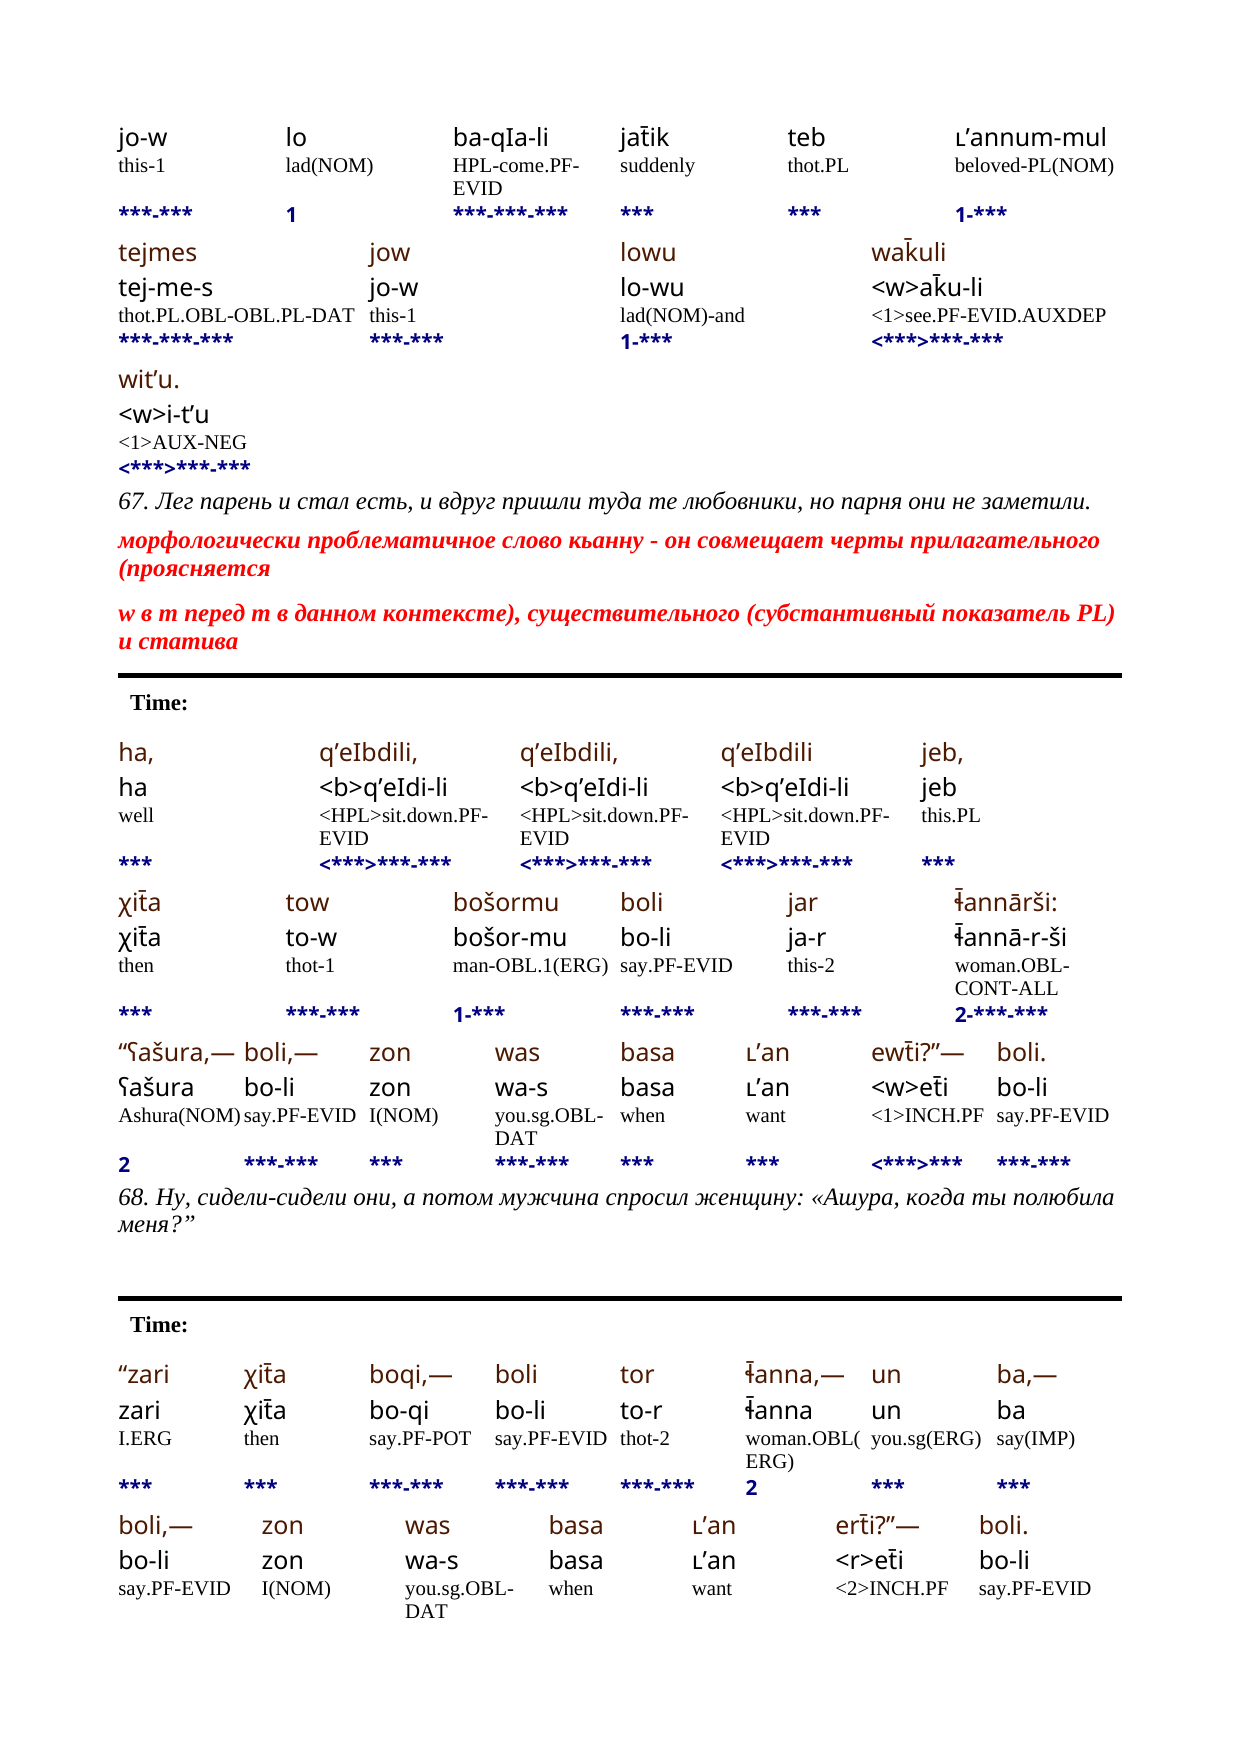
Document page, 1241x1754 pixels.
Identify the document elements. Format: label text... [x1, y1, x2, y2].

table_cell to-r [620, 1391, 745, 1426]
text морфологически проблематичное слово кьанну - он совмещает черты прилагательного (проясняется [118, 526, 1122, 582]
table_cell when [620, 1104, 745, 1150]
table_cell ***-*** [118, 200, 285, 228]
table_cell *** [620, 1150, 745, 1178]
table_cell jeb [921, 768, 1122, 803]
table_cell <1>INCH.PF [871, 1104, 996, 1150]
table_cell Ashura(NOM) [118, 1104, 243, 1150]
table_cell *** [244, 1473, 369, 1501]
table_cell lad(NOM)-and [620, 304, 871, 327]
table_cell well [118, 804, 319, 850]
table_cell say.PF-EVID [979, 1577, 1122, 1623]
table_cell <HPL>sit.down.PF-EVID [720, 804, 921, 850]
table_header ʟʼan [692, 1506, 835, 1541]
table_cell you.sg.OBL-DAT [495, 1104, 620, 1150]
table_cell *** [620, 200, 787, 228]
text Time: [118, 1301, 1122, 1350]
table_cell zon [369, 1068, 494, 1104]
table_cell wa-s [405, 1541, 548, 1577]
table_header tor [620, 1356, 745, 1391]
table_cell ***-*** [787, 1000, 954, 1028]
table_cell <***>***-*** [720, 850, 921, 878]
table_cell bo-qi [369, 1391, 494, 1426]
table_cell ɬ̄annā-r-ši [955, 918, 1122, 953]
table_cell ***-*** [495, 1473, 620, 1501]
table_cell ***-*** [244, 1150, 369, 1178]
table_cell say.PF-EVID [244, 1104, 369, 1150]
table_cell ʟʼannum-mul [955, 118, 1122, 153]
table_cell beloved-PL(NOM) [955, 154, 1122, 200]
table_cell <w>i-tʼu [118, 395, 1122, 431]
table_cell teb [787, 118, 954, 153]
table_cell I(NOM) [369, 1104, 494, 1150]
table_cell χit̄a [244, 1391, 369, 1426]
table_header un [871, 1356, 996, 1391]
table_cell 1-*** [955, 200, 1122, 228]
table_cell want [692, 1577, 835, 1623]
table_cell *** [871, 1473, 996, 1501]
table_cell zari [118, 1391, 243, 1426]
table_header tow [285, 883, 453, 918]
table_cell thot-2 [620, 1426, 745, 1473]
table_cell basa [620, 1068, 745, 1104]
table_cell lo [285, 118, 453, 153]
table_cell <b>qʼeӀdi-li [720, 768, 921, 803]
table_cell ***-*** [369, 327, 620, 355]
table_cell say.PF-EVID [996, 1104, 1122, 1150]
table_header zon [369, 1033, 494, 1068]
table_cell ɬ̄anna [745, 1391, 871, 1426]
table_header lowu [620, 233, 871, 268]
table_header boli [620, 883, 787, 918]
table_cell bo-li [244, 1068, 369, 1104]
table_header χit̄a [118, 883, 285, 918]
table_cell <b>qʼeӀdi-li [520, 768, 720, 803]
table_header ɬ̄anna,— [745, 1356, 871, 1391]
table_header “zari [118, 1356, 243, 1391]
table_header tejmes [118, 233, 369, 268]
table_cell ***-*** [369, 1473, 494, 1501]
table_cell when [548, 1577, 692, 1623]
table_cell <1>see.PF-EVID.AUXDEP [871, 304, 1122, 327]
table_header bošormu [453, 883, 620, 918]
table_cell <w>et̄i [871, 1068, 996, 1104]
table_cell bo-li [979, 1541, 1122, 1577]
table_header witʼu. [118, 360, 1122, 395]
table_cell say.PF-POT [369, 1426, 494, 1473]
table_header “ʕašura,— [118, 1033, 243, 1068]
table_header was [405, 1506, 548, 1541]
table_cell <w>ak̄u-li [871, 268, 1122, 304]
table_header qʼeӀbdili [720, 733, 921, 768]
table_cell <***>***-*** [118, 454, 1122, 482]
table_header basa [548, 1506, 692, 1541]
table_cell lo-wu [620, 268, 871, 304]
table_header jeb, [921, 733, 1122, 768]
table_cell say(IMP) [996, 1426, 1122, 1473]
table_cell then [118, 954, 285, 1000]
table_header ba,— [996, 1356, 1122, 1391]
table_cell <r>et̄i [835, 1541, 978, 1577]
table_cell bo-li [495, 1391, 620, 1426]
table_cell <***>***-*** [520, 850, 720, 878]
table_cell ***-*** [285, 1000, 453, 1028]
table_cell you.sg.OBL-DAT [405, 1577, 548, 1623]
text 67. Лег парень и стал есть, и вдруг пришли туда те любовники, но парня они не заметили. [118, 487, 1122, 514]
table_cell this-1 [369, 304, 620, 327]
table_cell basa [548, 1541, 692, 1577]
table_cell *** [787, 200, 954, 228]
table_cell to-w [285, 918, 453, 953]
table_cell ha [118, 768, 319, 803]
table_header zon [261, 1506, 405, 1541]
table_cell woman.OBL-CONT-ALL [955, 954, 1122, 1000]
table_cell then [244, 1426, 369, 1473]
table_cell jo-w [369, 268, 620, 304]
table_header boli,— [244, 1033, 369, 1068]
table_header qʼeӀbdili, [319, 733, 519, 768]
table_header ʟʼan [745, 1033, 871, 1068]
table_header boli. [979, 1506, 1122, 1541]
table_cell bošor-mu [453, 918, 620, 953]
text w в m перед m в данном контексте), существительного (субстантивный показатель PL) и статива [118, 599, 1122, 655]
table_cell 1-*** [620, 327, 871, 355]
table_cell zon [261, 1541, 405, 1577]
table_cell 2 [118, 1150, 243, 1178]
table_header ha, [118, 733, 319, 768]
table_cell want [745, 1104, 871, 1150]
table_cell χit̄a [118, 918, 285, 953]
table_header was [495, 1033, 620, 1068]
table_cell jat̄ik [620, 118, 787, 153]
table_cell <HPL>sit.down.PF-EVID [520, 804, 720, 850]
table_header wak̄uli [871, 233, 1122, 268]
table_cell say.PF-EVID [620, 954, 787, 1000]
table_cell ba-qӀa-li [453, 118, 620, 153]
table_header jar [787, 883, 954, 918]
table_cell <1>AUX-NEG [118, 431, 1122, 454]
text Time: [118, 678, 1122, 727]
table_header ewt̄i?”— [871, 1033, 996, 1068]
table_cell ʟʼan [745, 1068, 871, 1104]
table_cell this.PL [921, 804, 1122, 850]
table_cell ʕašura [118, 1068, 243, 1104]
table_cell un [871, 1391, 996, 1426]
table_cell tej-me-s [118, 268, 369, 304]
table_cell 1 [285, 200, 453, 228]
table_cell 1-*** [453, 1000, 620, 1028]
table_cell this-2 [787, 954, 954, 1000]
table_cell *** [369, 1150, 494, 1178]
table_cell you.sg(ERG) [871, 1426, 996, 1473]
table_cell woman.OBL(ERG) [745, 1426, 871, 1473]
table_cell bo-li [996, 1068, 1122, 1104]
table_cell <***>***-*** [319, 850, 519, 878]
table_cell <b>qʼeӀdi-li [319, 768, 519, 803]
table_cell ja-r [787, 918, 954, 953]
table_cell I.ERG [118, 1426, 243, 1473]
table_cell *** [921, 850, 1122, 878]
table_cell 2 [745, 1473, 871, 1501]
table_header boli,— [118, 1506, 261, 1541]
table_cell ***-*** [495, 1150, 620, 1178]
table_header ɬ̄annārši: [955, 883, 1122, 918]
table_header basa [620, 1033, 745, 1068]
table_cell ba [996, 1391, 1122, 1426]
table_cell thot.PL.OBL-OBL.PL-DAT [118, 304, 369, 327]
table_cell *** [118, 1473, 243, 1501]
table_cell say.PF-EVID [118, 1577, 261, 1623]
table_cell bo-li [118, 1541, 261, 1577]
table_cell bo-li [620, 918, 787, 953]
table_cell <2>INCH.PF [835, 1577, 978, 1623]
table_cell suddenly [620, 154, 787, 200]
table_cell ***-***-*** [118, 327, 369, 355]
table_cell thot-1 [285, 954, 453, 1000]
table_cell ***-***-*** [453, 200, 620, 228]
table_cell *** [118, 850, 319, 878]
table_header ert̄i?”— [835, 1506, 978, 1541]
table_cell ***-*** [620, 1473, 745, 1501]
table_cell <***>*** [871, 1150, 996, 1178]
table_header boli. [996, 1033, 1122, 1068]
table_header boqi,— [369, 1356, 494, 1391]
table_cell *** [118, 1000, 285, 1028]
text 68. Ну, сидели-сидели они, а потом мужчина спросил женщину: «Ашура, когда ты полюбила меня?” [118, 1183, 1122, 1238]
table_header boli [495, 1356, 620, 1391]
table_cell I(NOM) [261, 1577, 405, 1623]
table_cell say.PF-EVID [495, 1426, 620, 1473]
table_cell ***-*** [996, 1150, 1122, 1178]
table_cell <HPL>sit.down.PF-EVID [319, 804, 519, 850]
table_cell man-OBL.1(ERG) [453, 954, 620, 1000]
table_cell ***-*** [620, 1000, 787, 1028]
table_cell <***>***-*** [871, 327, 1122, 355]
table_cell *** [745, 1150, 871, 1178]
table_cell 2-***-*** [955, 1000, 1122, 1028]
table_cell thot.PL [787, 154, 954, 200]
table_cell wa-s [495, 1068, 620, 1104]
table_cell jo-w [118, 118, 285, 153]
table_cell HPL-come.PF-EVID [453, 154, 620, 200]
table_cell ʟʼan [692, 1541, 835, 1577]
table_header qʼeӀbdili, [520, 733, 720, 768]
table_header jow [369, 233, 620, 268]
table_cell *** [996, 1473, 1122, 1501]
table_header χit̄a [244, 1356, 369, 1391]
table_cell this-1 [118, 154, 285, 200]
table_cell lad(NOM) [285, 154, 453, 200]
